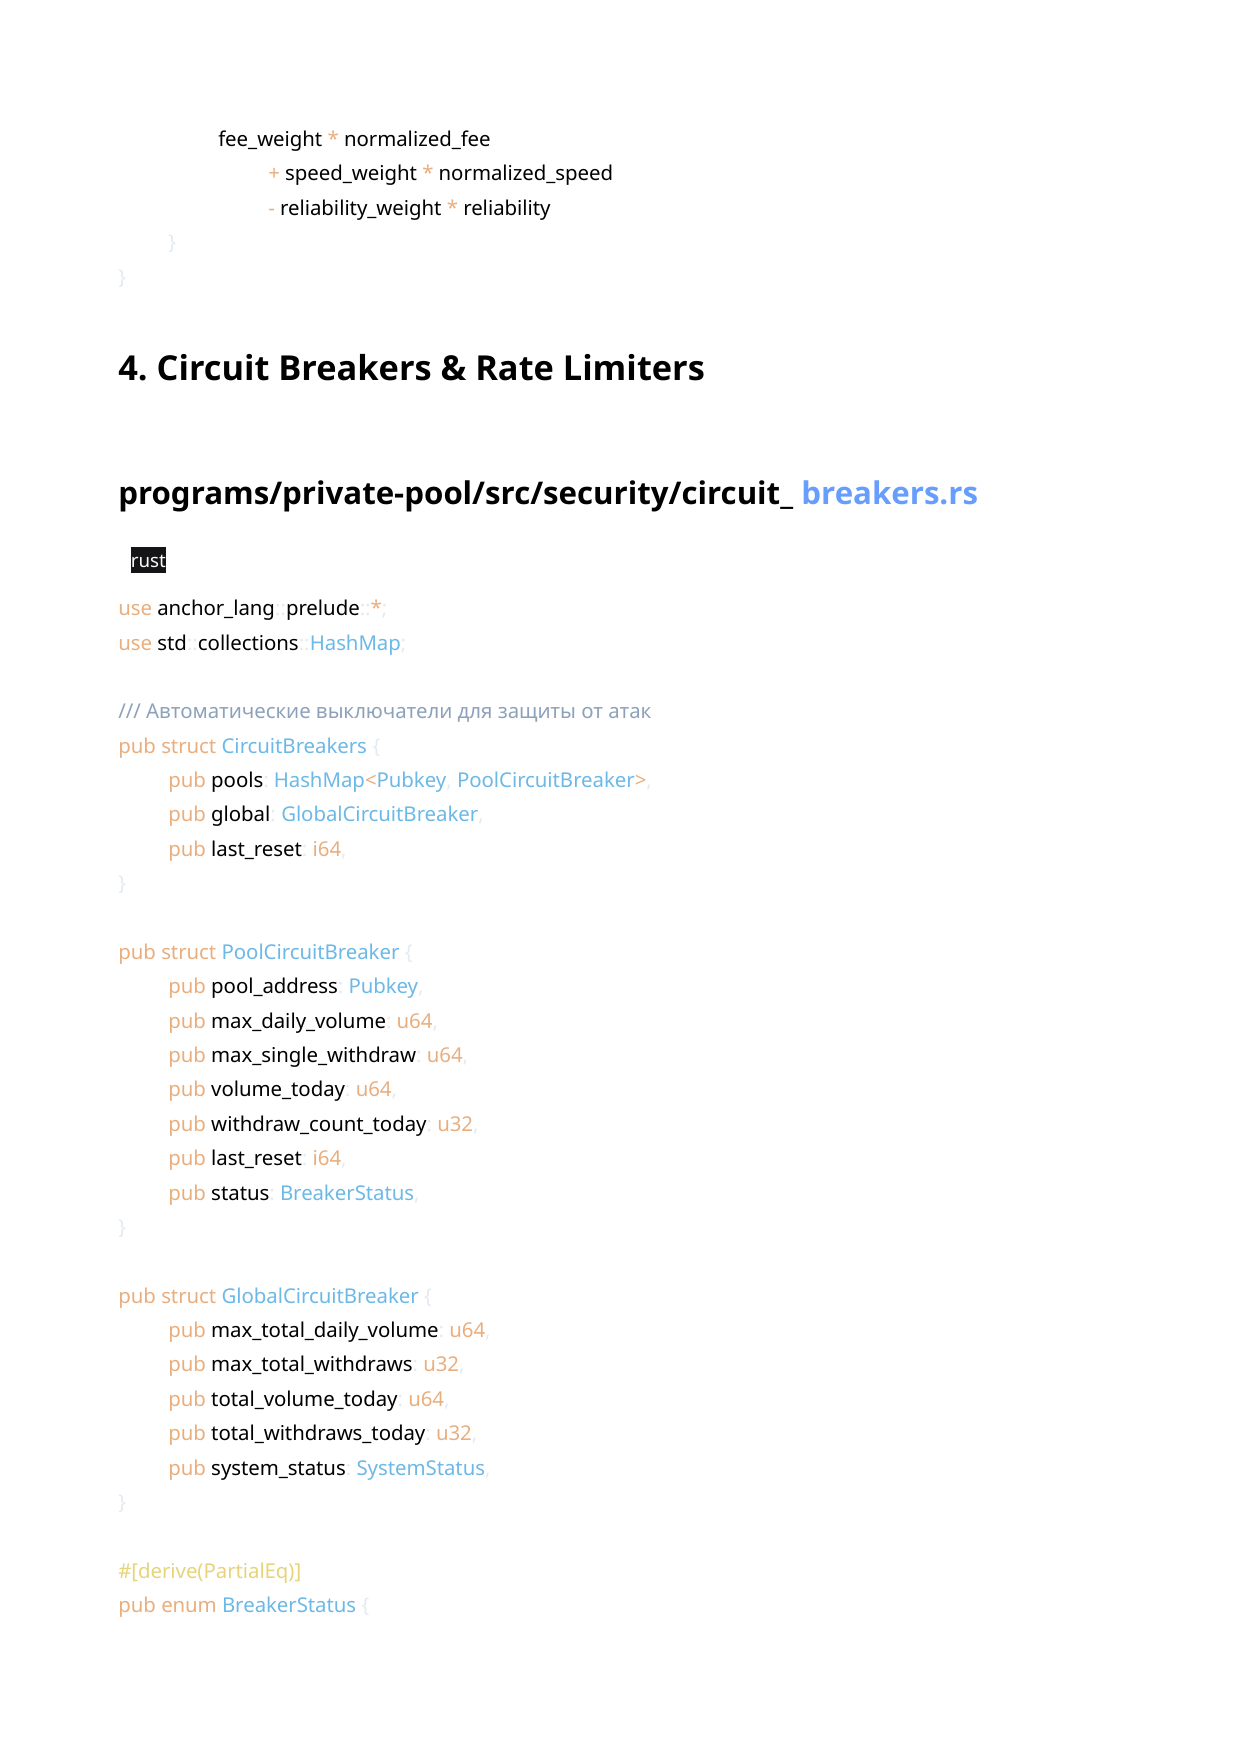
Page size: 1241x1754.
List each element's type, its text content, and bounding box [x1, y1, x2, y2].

text pub volume_today: u64, [118, 1069, 1122, 1103]
text pub total_volume_today: u64, [118, 1378, 1122, 1412]
text pub withdraw_count_today: u32, [118, 1103, 1122, 1137]
text pub system_status: SystemStatus, [118, 1447, 1122, 1481]
text pub struct PoolCircuitBreaker { [118, 931, 1122, 966]
text rust [131, 545, 1122, 573]
text } [118, 1481, 1122, 1516]
text } [118, 862, 1122, 897]
subtitle breakers.rs [798, 468, 981, 517]
text pub last_reset: i64, [118, 828, 1122, 862]
text pub struct CircuitBreakers { [118, 725, 1122, 759]
text pub max_total_withdraws: u32, [118, 1344, 1122, 1378]
text pub status: BreakerStatus, [118, 1172, 1122, 1206]
text } [118, 1206, 1122, 1241]
text pub pools: HashMap<Pubkey, PoolCircuitBreaker>, [118, 759, 1122, 794]
subtitle [986, 465, 1122, 520]
text use std::collections::HashMap; [118, 622, 1122, 656]
text } [118, 221, 1122, 256]
text pub struct GlobalCircuitBreaker { [118, 1275, 1122, 1309]
subtitle programs/private-pool/src/security/circuit_ [118, 465, 794, 520]
text pub global: GlobalCircuitBreaker, [118, 794, 1122, 828]
text pub last_reset: i64, [118, 1137, 1122, 1172]
text + speed_weight * normalized_speed [118, 152, 1122, 187]
text } [118, 256, 1122, 290]
text fee_weight * normalized_fee [118, 118, 1122, 152]
text /// Автоматические выключатели для защиты от атак [118, 691, 1122, 725]
text pub max_total_daily_volume: u64, [118, 1309, 1122, 1344]
text pub total_withdraws_today: u32, [118, 1412, 1122, 1447]
text pub max_single_withdraw: u64, [118, 1034, 1122, 1069]
text pub pool_address: Pubkey, [118, 966, 1122, 1000]
text #[derive(PartialEq)] [118, 1550, 1122, 1584]
text pub max_daily_volume: u64, [118, 1000, 1122, 1034]
text - reliability_weight * reliability [118, 187, 1122, 221]
text use anchor_lang::prelude::*; [118, 587, 1122, 622]
text pub enum BreakerStatus { [118, 1584, 1122, 1619]
subtitle 4. Circuit Breakers & Rate Limiters [118, 340, 1122, 390]
